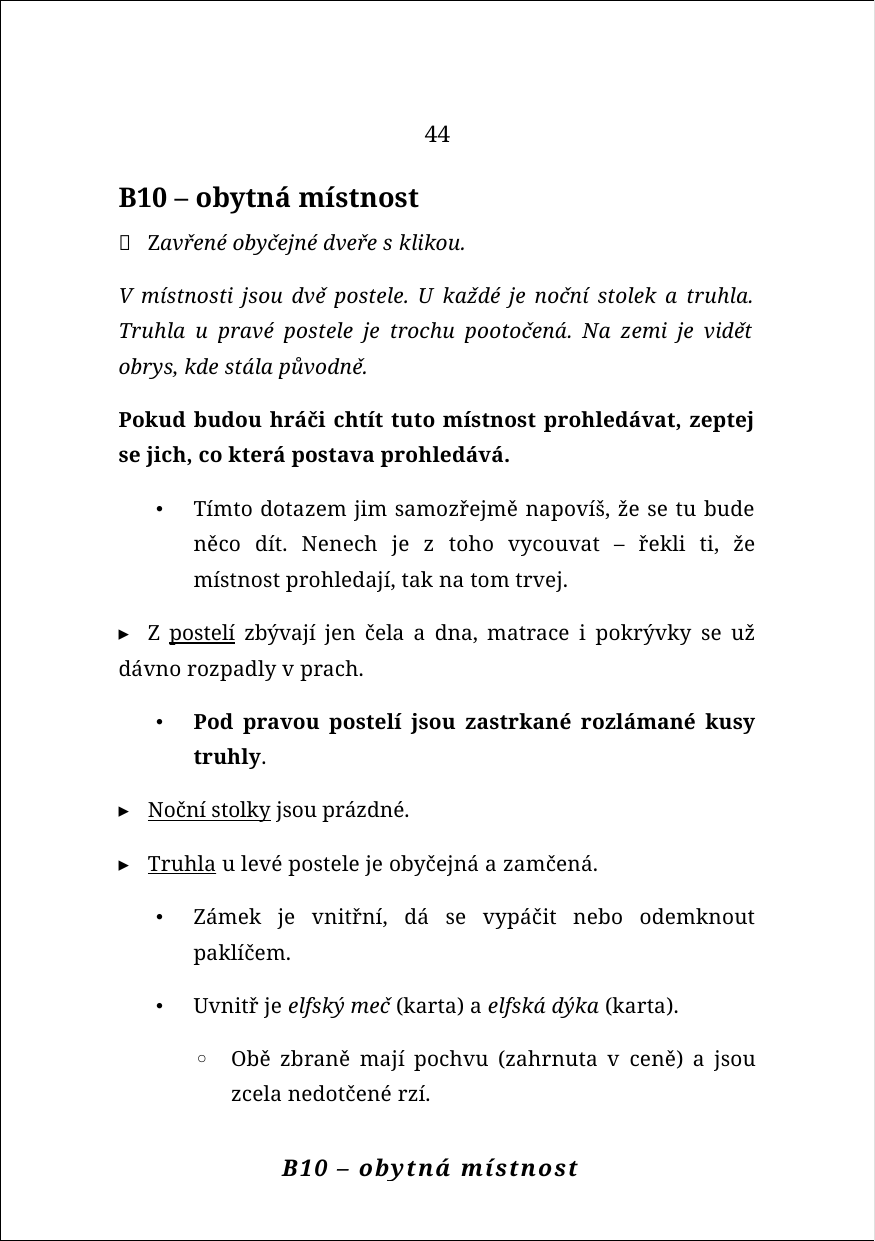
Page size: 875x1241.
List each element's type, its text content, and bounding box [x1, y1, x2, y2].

list Pod pravou postelí jsou zastrkané rozlámané kusy truhly. [156, 707, 756, 771]
list Uvnitř je elfský meč (karta) a⁠ elfská dýka (karta). [156, 991, 756, 1019]
list Obě zbraně mají pochvu (zahrnuta v⁠ ceně) a⁠ jsou zcela nedotčené rzí. [193, 1044, 756, 1108]
text Pokud budou hráči chtít tuto místnost prohledávat, zeptej se jich, co která postava prohledává. [118, 405, 756, 469]
list Tímto dotazem jim samozřejmě napovíš, že se tu bude něco dít. Nenech je z⁠ toho vycouvat – řekli ti, že místnost prohledají, tak na tom trvej. [156, 494, 756, 593]
list Zámek je vnitřní, dá se vypáčit nebo odemknout paklíčem. [156, 902, 756, 966]
text 🚪 Zavřené obyčejné dveře s⁠ klikou. [118, 228, 756, 256]
text ▸ Truhla u⁠ levé postele je obyčejná a⁠ zamčená. [118, 849, 756, 877]
text V⁠ místnosti jsou dvě postele. U⁠ každé je noční stolek a⁠ truhla. Truhla u⁠ pravé postele je trochu pootočená. Na zemi je vidět obrys, kde stála původně. [118, 281, 756, 380]
subtitle B10 – obytná místnost [118, 179, 756, 216]
text ▸ Z⁠ postelí zbývají jen čela a⁠ dna, matrace i⁠ pokrývky se už dávno rozpadly v⁠ prach. [118, 618, 756, 682]
text ▸ Noční stolky jsou prázdné. [118, 796, 756, 824]
